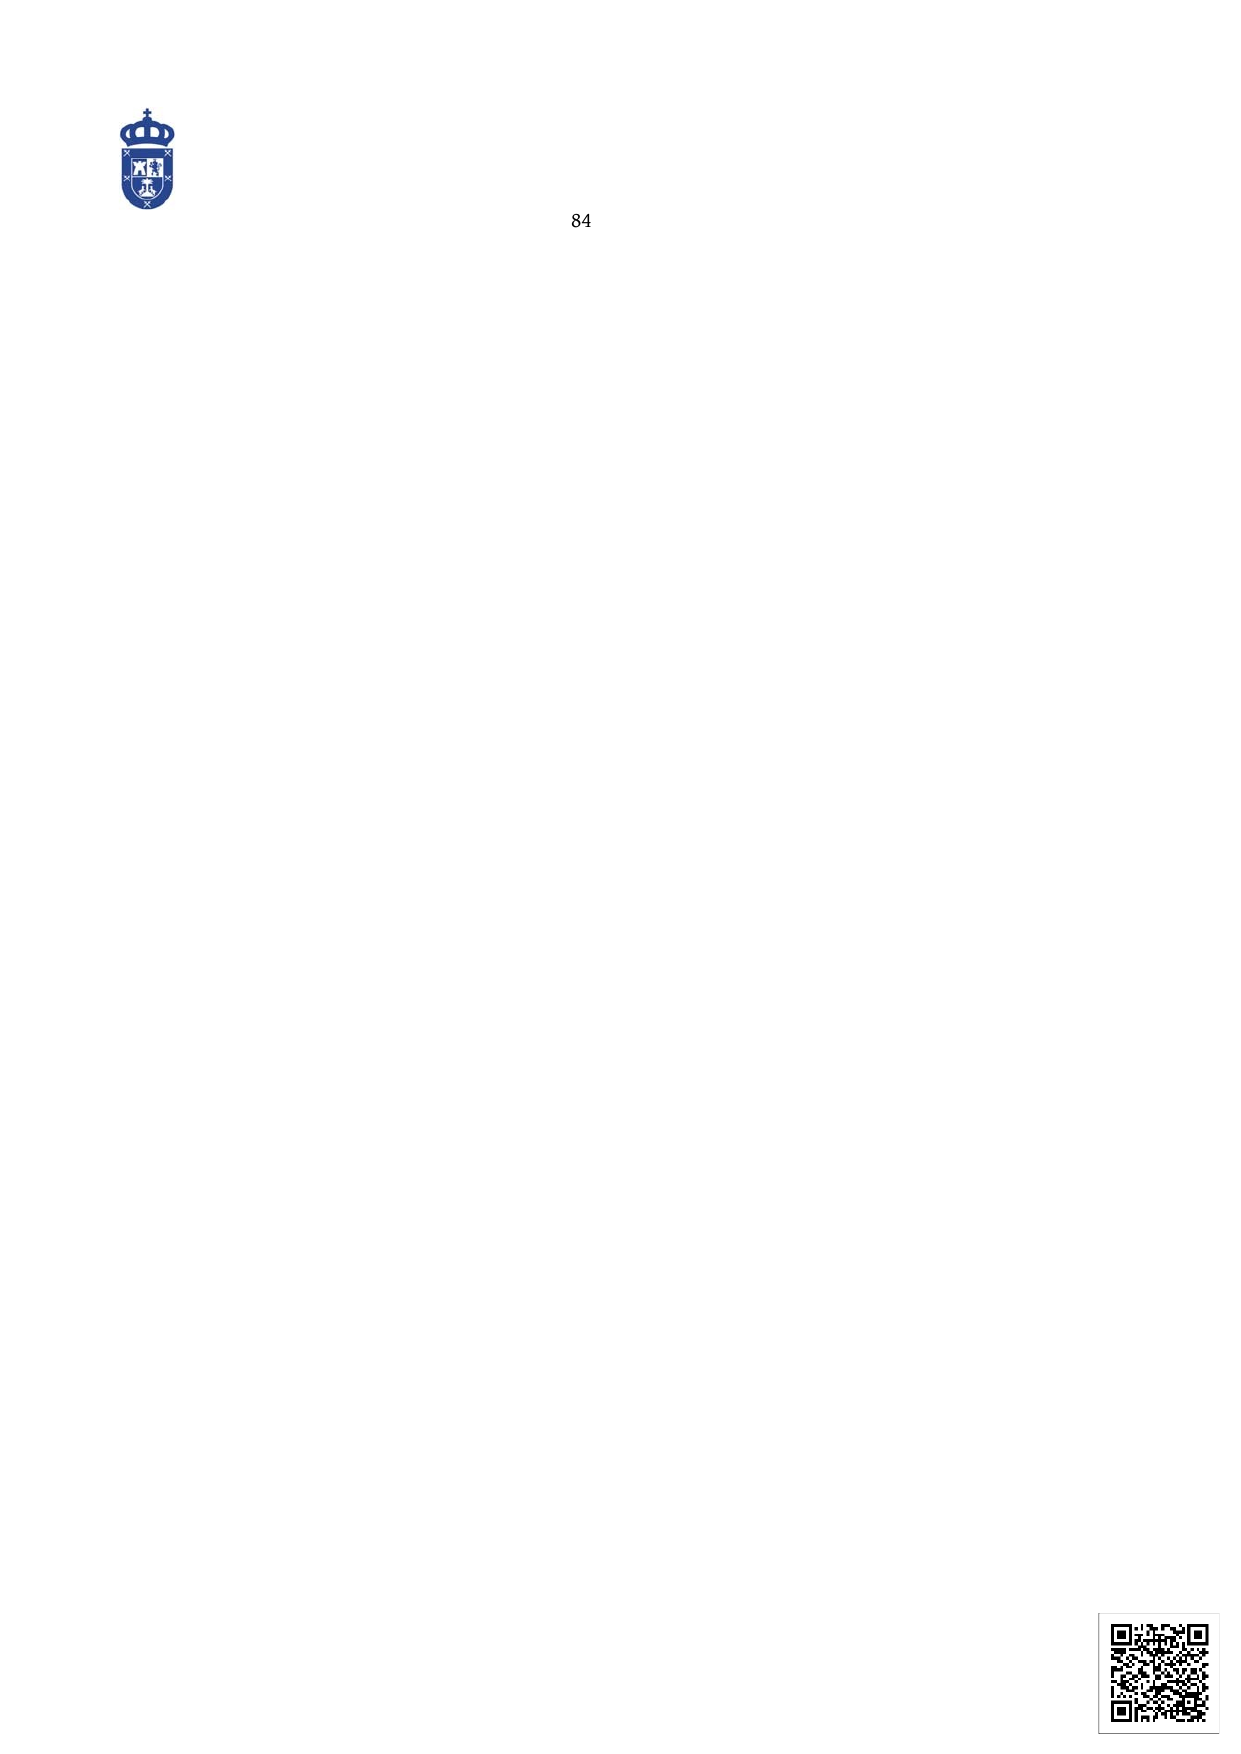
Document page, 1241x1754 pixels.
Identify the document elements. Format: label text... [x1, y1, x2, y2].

picture [1098, 1613, 1220, 1734]
picture [118, 107, 176, 210]
subtitle 84 [147, 208, 1015, 234]
